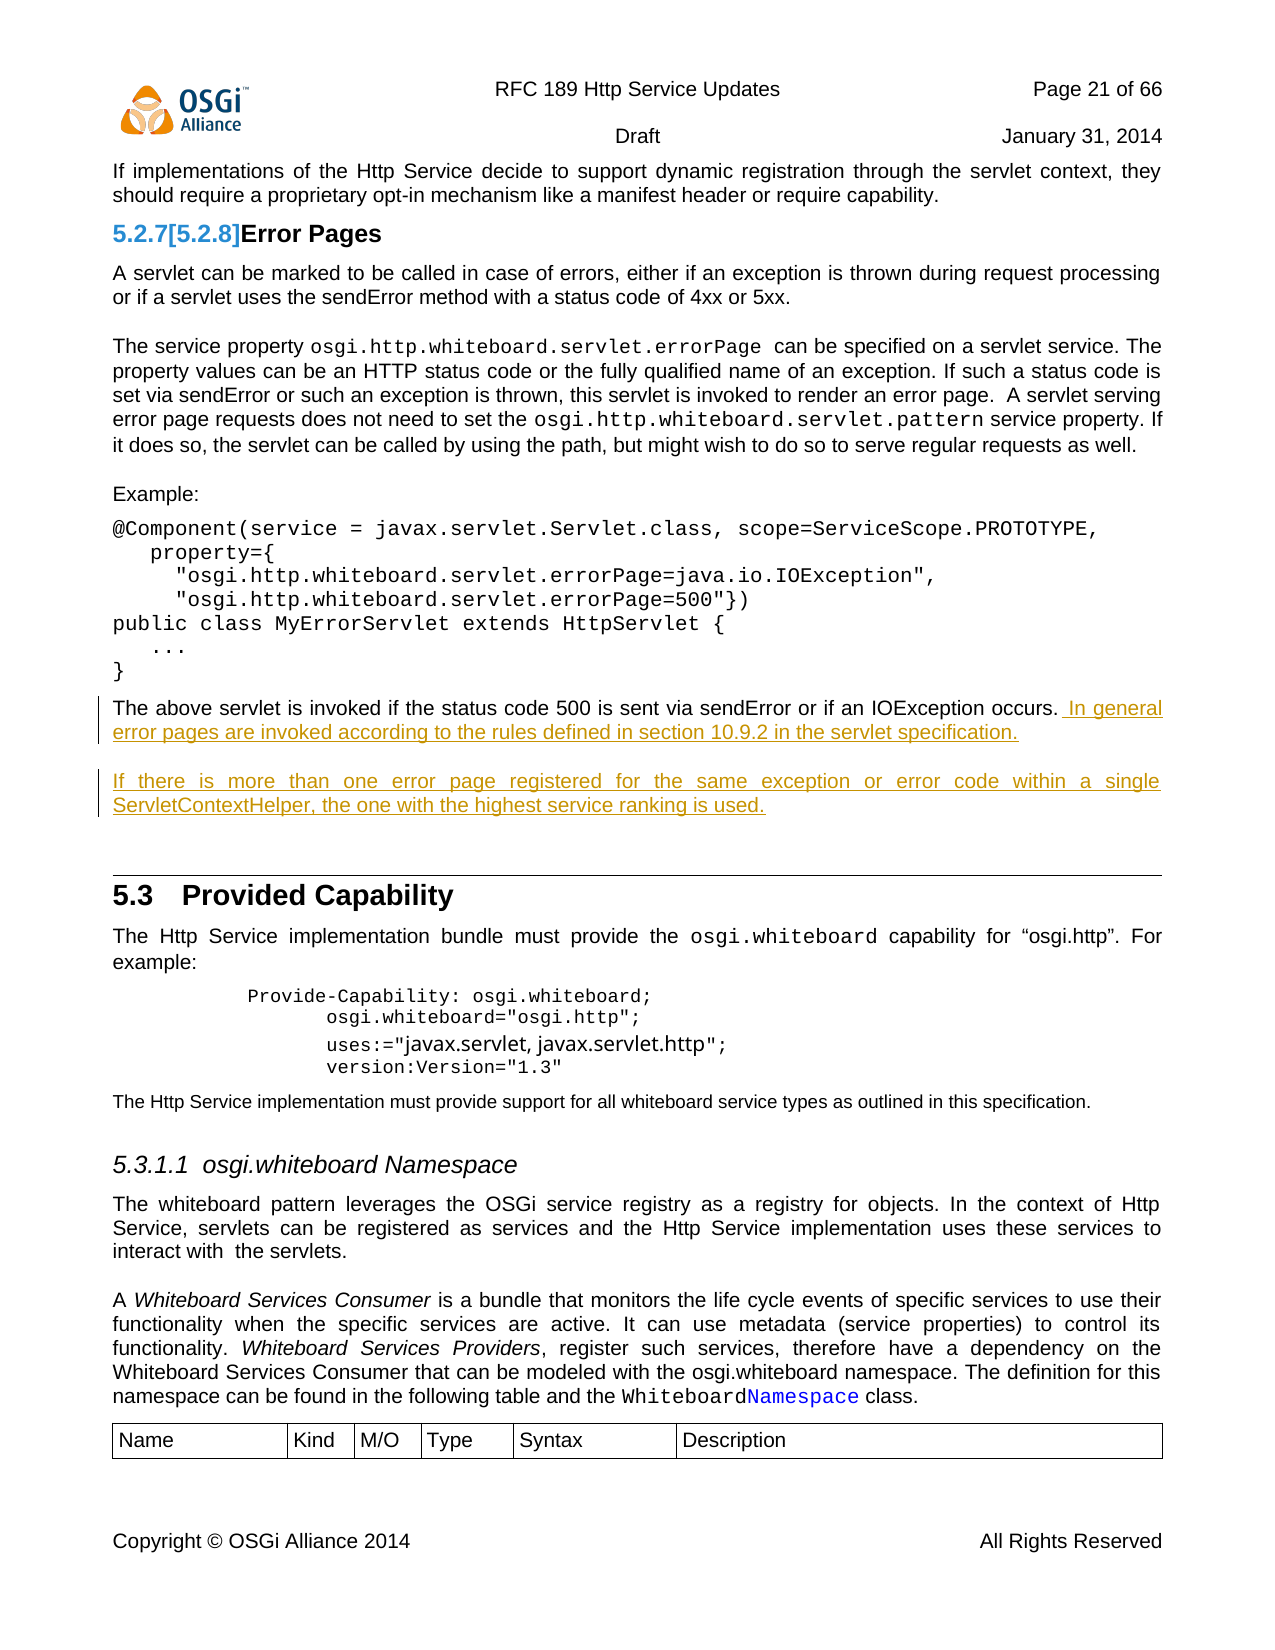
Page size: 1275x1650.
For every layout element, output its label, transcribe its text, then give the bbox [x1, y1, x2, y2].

text A Whiteboard Services Consumer is a bundle that monitors the life cycle events of specific services to use their functionality when the specific services are active. It can use metadata (service properties) to control its functionality. Whiteboard Services Providers, register such services, therefore have a dependency on the Whiteboard Services Consumer that can be modeled with the osgi.whiteboard namespace. The definition for this namespace can be found in the following table and the WhiteboardNamespace class. [112, 1288, 1162, 1410]
text public class MyErrorServlet extends HttpServlet { [112, 613, 1162, 636]
text A servlet can be marked to be called in case of errors, either if an exception is thrown during request processing or if a servlet uses the sendError method with a status code of 4xx or 5xx. [112, 261, 1162, 308]
table_header Name [113, 1424, 287, 1458]
text version:Version="1.3" [247, 1057, 1162, 1079]
text "osgi.http.whiteboard.servlet.errorPage=500"}) [112, 589, 1162, 613]
text The service property osgi.http.whiteboard.servlet.errorPage can be specified on a servlet service. The property values can be an HTTP status code or the fully qualified name of an exception. If such a status code is set via sendError or such an exception is thrown, this servlet is invoked to render an error page. A servlet serving error page requests does not need to set the osgi.http.whiteboard.servlet.pattern service property. If it does so, the servlet can be called by using the path, but might wish to do so to serve regular requests as well. [112, 333, 1162, 457]
table_header Type [422, 1424, 513, 1458]
text Provide-Capability: osgi.whiteboard; [247, 986, 1162, 1008]
text "osgi.http.whiteboard.servlet.errorPage=java.io.IOException", [112, 566, 1162, 589]
table_header M/O [355, 1424, 421, 1458]
text @Component(service = javax.servlet.Servlet.class, scope=ServiceScope.PROTOTYPE, [112, 518, 1162, 542]
text Example: [112, 482, 1162, 506]
text The above servlet is invoked if the status code 500 is sent via sendError or if an IOException occurs. In general error pages are invoked according to the rules defined in section 10.9.2 in the servlet specification. [112, 696, 1162, 744]
text The Http Service implementation bundle must provide the osgi.whiteboard capability for “osgi.http”. For example: [112, 924, 1162, 974]
text uses:="javax.servlet, javax.servlet.http"; [247, 1029, 1162, 1057]
text } [112, 660, 1162, 684]
text If there is more than one error page registered for the same exception or error code within a single ServletContextHelper, the one with the highest service ranking is used. [112, 769, 1162, 817]
table_header Syntax [514, 1424, 676, 1458]
text If implementations of the Http Service decide to support dynamic registration through the servlet context, they should require a proprietary opt-in mechanism like a manifest header or require capability. [112, 159, 1162, 207]
table_header Description [677, 1424, 1162, 1458]
text ... [112, 636, 1162, 660]
table_header Kind [288, 1424, 354, 1458]
text The Http Service implementation must provide support for all whiteboard service types as outlined in this specification. [112, 1091, 1162, 1113]
text The whiteboard pattern leverages the OSGi service registry as a registry for objects. In the context of Http Service, servlets can be registered as services and the Http Service implementation uses these services to interact with the servlets. [112, 1191, 1162, 1263]
picture [113, 78, 257, 142]
subtitle Error Pages [112, 219, 1162, 248]
subtitle osgi.whiteboard Namespace [112, 1150, 1162, 1179]
text osgi.whiteboard="osgi.http"; [247, 1008, 1162, 1029]
text property={ [112, 542, 1162, 566]
subtitle Provided Capability [112, 876, 1162, 912]
